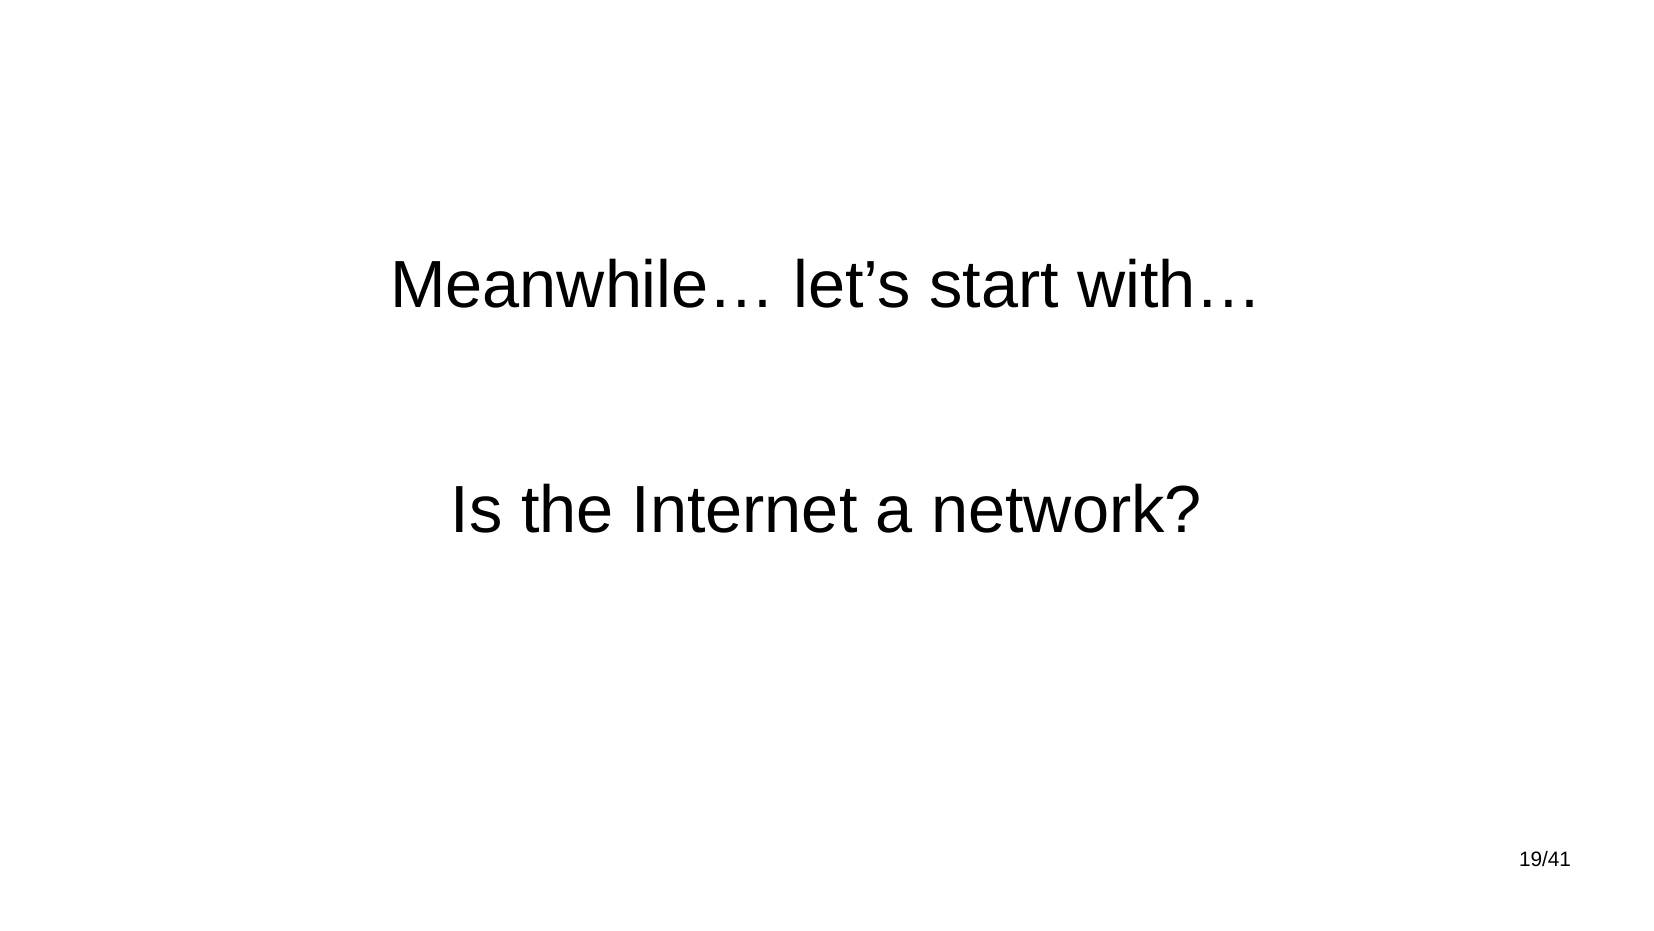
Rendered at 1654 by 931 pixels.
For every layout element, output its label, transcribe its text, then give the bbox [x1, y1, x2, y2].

subtitle Meanwhile… let’s start with… Is the Internet a network? [82, 37, 1571, 757]
